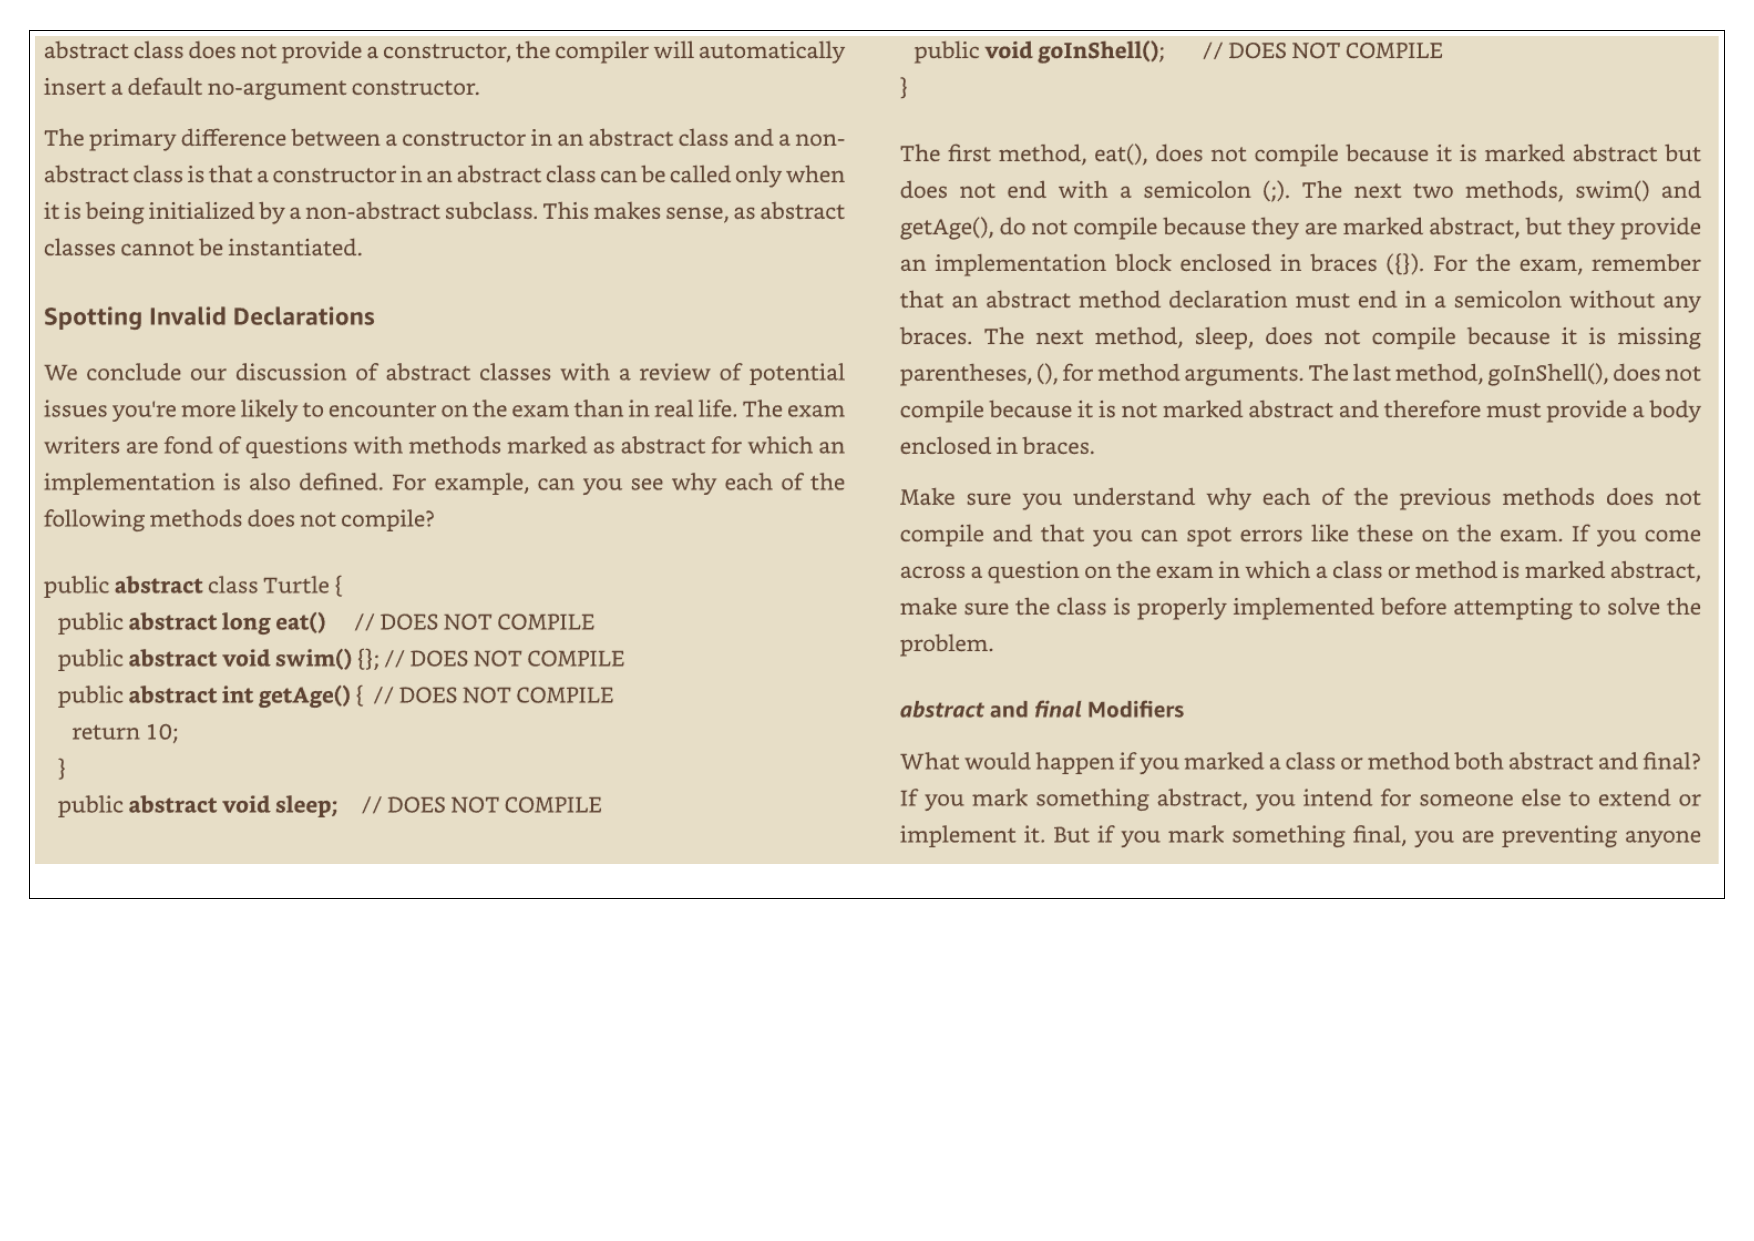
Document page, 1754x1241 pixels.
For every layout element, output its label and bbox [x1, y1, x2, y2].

picture [35, 36, 1719, 864]
table_cell [30, 31, 1724, 898]
